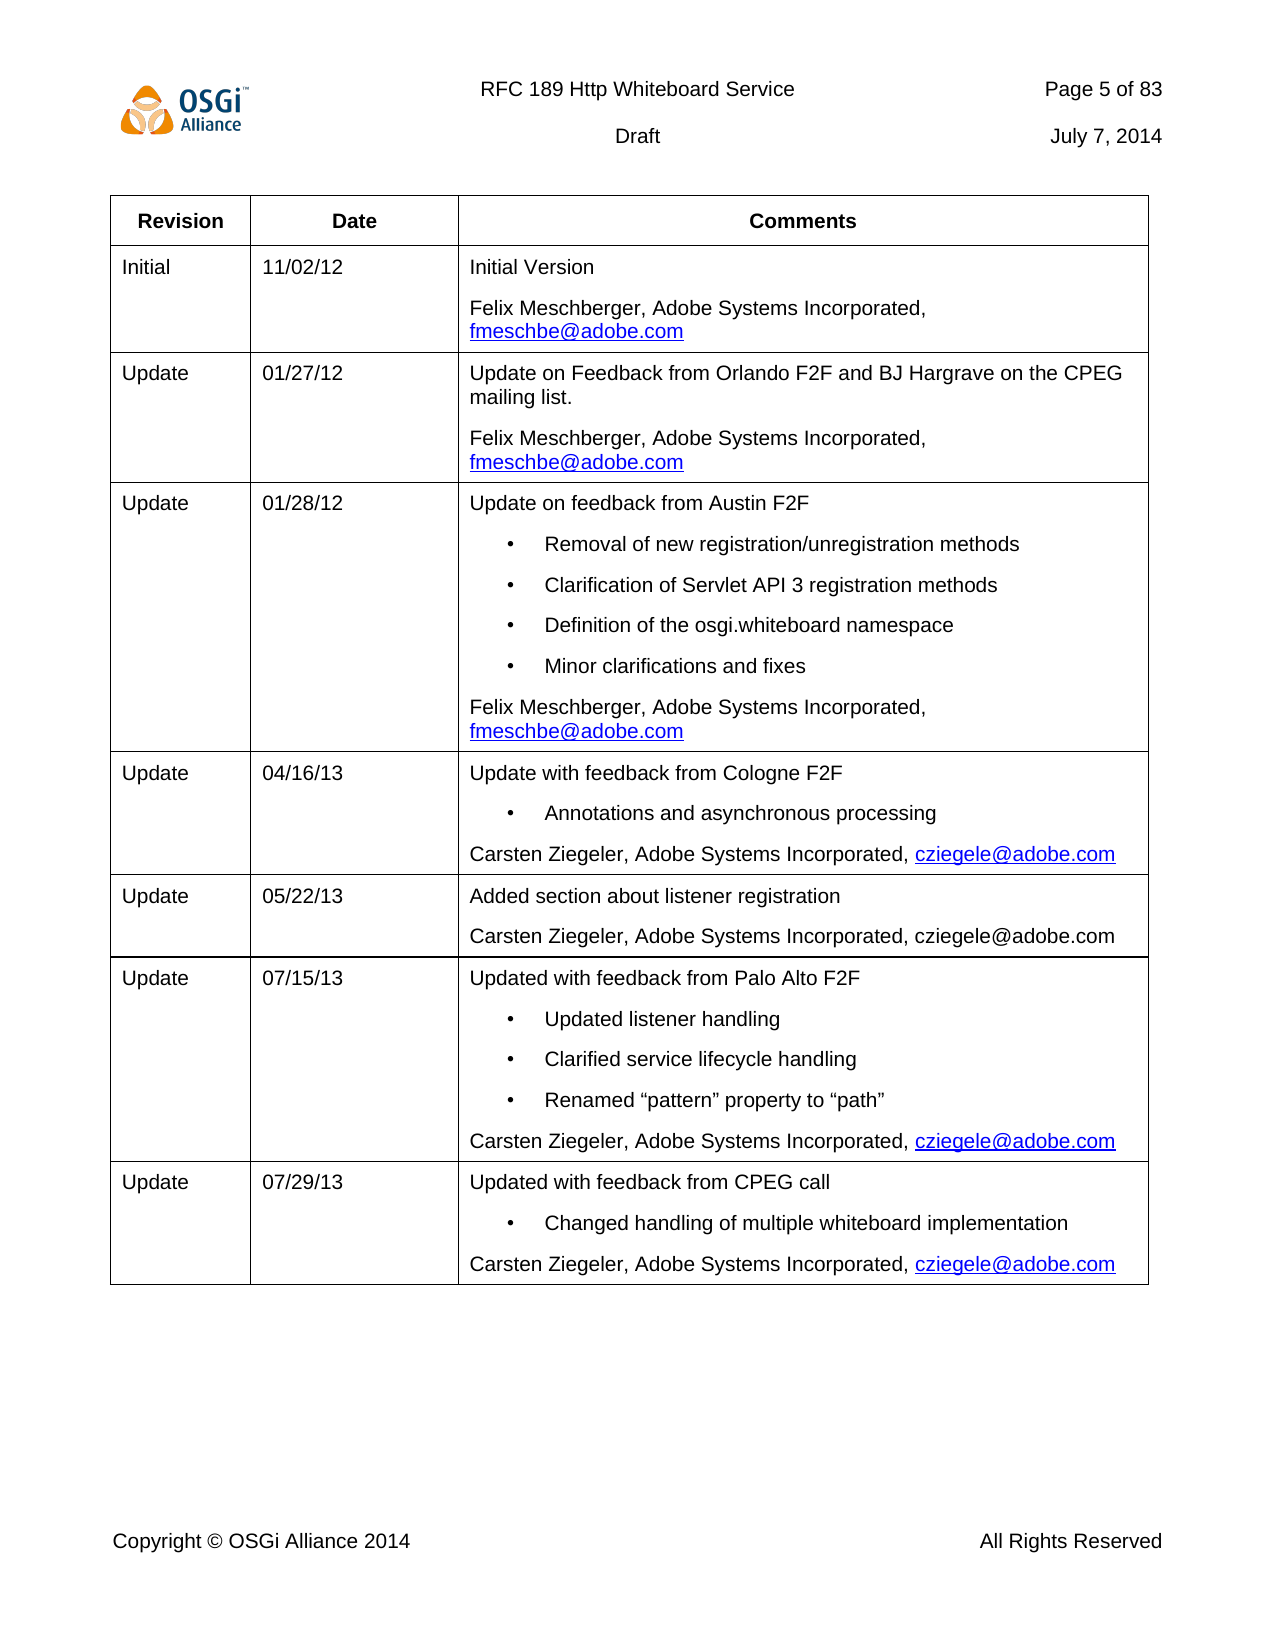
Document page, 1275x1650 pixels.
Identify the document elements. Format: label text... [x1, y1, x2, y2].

picture [113, 78, 257, 142]
table_cell 22.05.13 [251, 875, 458, 956]
table_cell 15.07.13 [251, 958, 458, 1161]
table_cell Added section about listener registration Carsten Ziegeler, Adobe Systems Incorporated, cziegele@adobe.com [459, 875, 1148, 956]
table_cell Update on feedback from Austin F2F Removal of new registration/unregistration methods Clarification of Servlet API 3 registration methods Definition of the osgi.whiteboard namespace Minor clarifications and fixes Felix Meschberger, Adobe Systems Incorporated, fmeschbe@adobe.com [459, 483, 1148, 751]
table_header Comments [459, 196, 1148, 245]
table_cell Update with feedback from Cologne F2F Annotations and asynchronous processing Carsten Ziegeler, Adobe Systems Incorporated, cziegele@adobe.com [459, 752, 1148, 874]
table_cell Update [111, 958, 250, 1161]
table_cell Initial [111, 246, 250, 352]
table_cell Update on Feedback from Orlando F2F and BJ Hargrave on the CPEG mailing list. Felix Meschberger, Adobe Systems Incorporated, fmeschbe@adobe.com [459, 353, 1148, 482]
table_cell Updated with feedback from Palo Alto F2F Updated listener handling Clarified service lifecycle handling Renamed “pattern” property to “path” Carsten Ziegeler, Adobe Systems Incorporated, cziegele@adobe.com [459, 958, 1148, 1161]
table_cell Update [111, 353, 250, 482]
table_cell 02.11.12 [251, 246, 458, 352]
table_cell Update [111, 1162, 250, 1284]
table_cell 28.01.12 [251, 483, 458, 751]
table_cell Updated with feedback from CPEG call Changed handling of multiple whiteboard implementation Carsten Ziegeler, Adobe Systems Incorporated, cziegele@adobe.com [459, 1162, 1148, 1284]
table_cell Update [111, 483, 250, 751]
table_header Revision [111, 196, 250, 245]
table_cell Update [111, 752, 250, 874]
table_cell 29.07.13 [251, 1162, 458, 1284]
table_cell 16.04.13 [251, 752, 458, 874]
table_header Date [251, 196, 458, 245]
table_cell 27.01.12 [251, 353, 458, 482]
table_cell Initial Version Felix Meschberger, Adobe Systems Incorporated, fmeschbe@adobe.com [459, 246, 1148, 352]
table_cell Update [111, 875, 250, 956]
